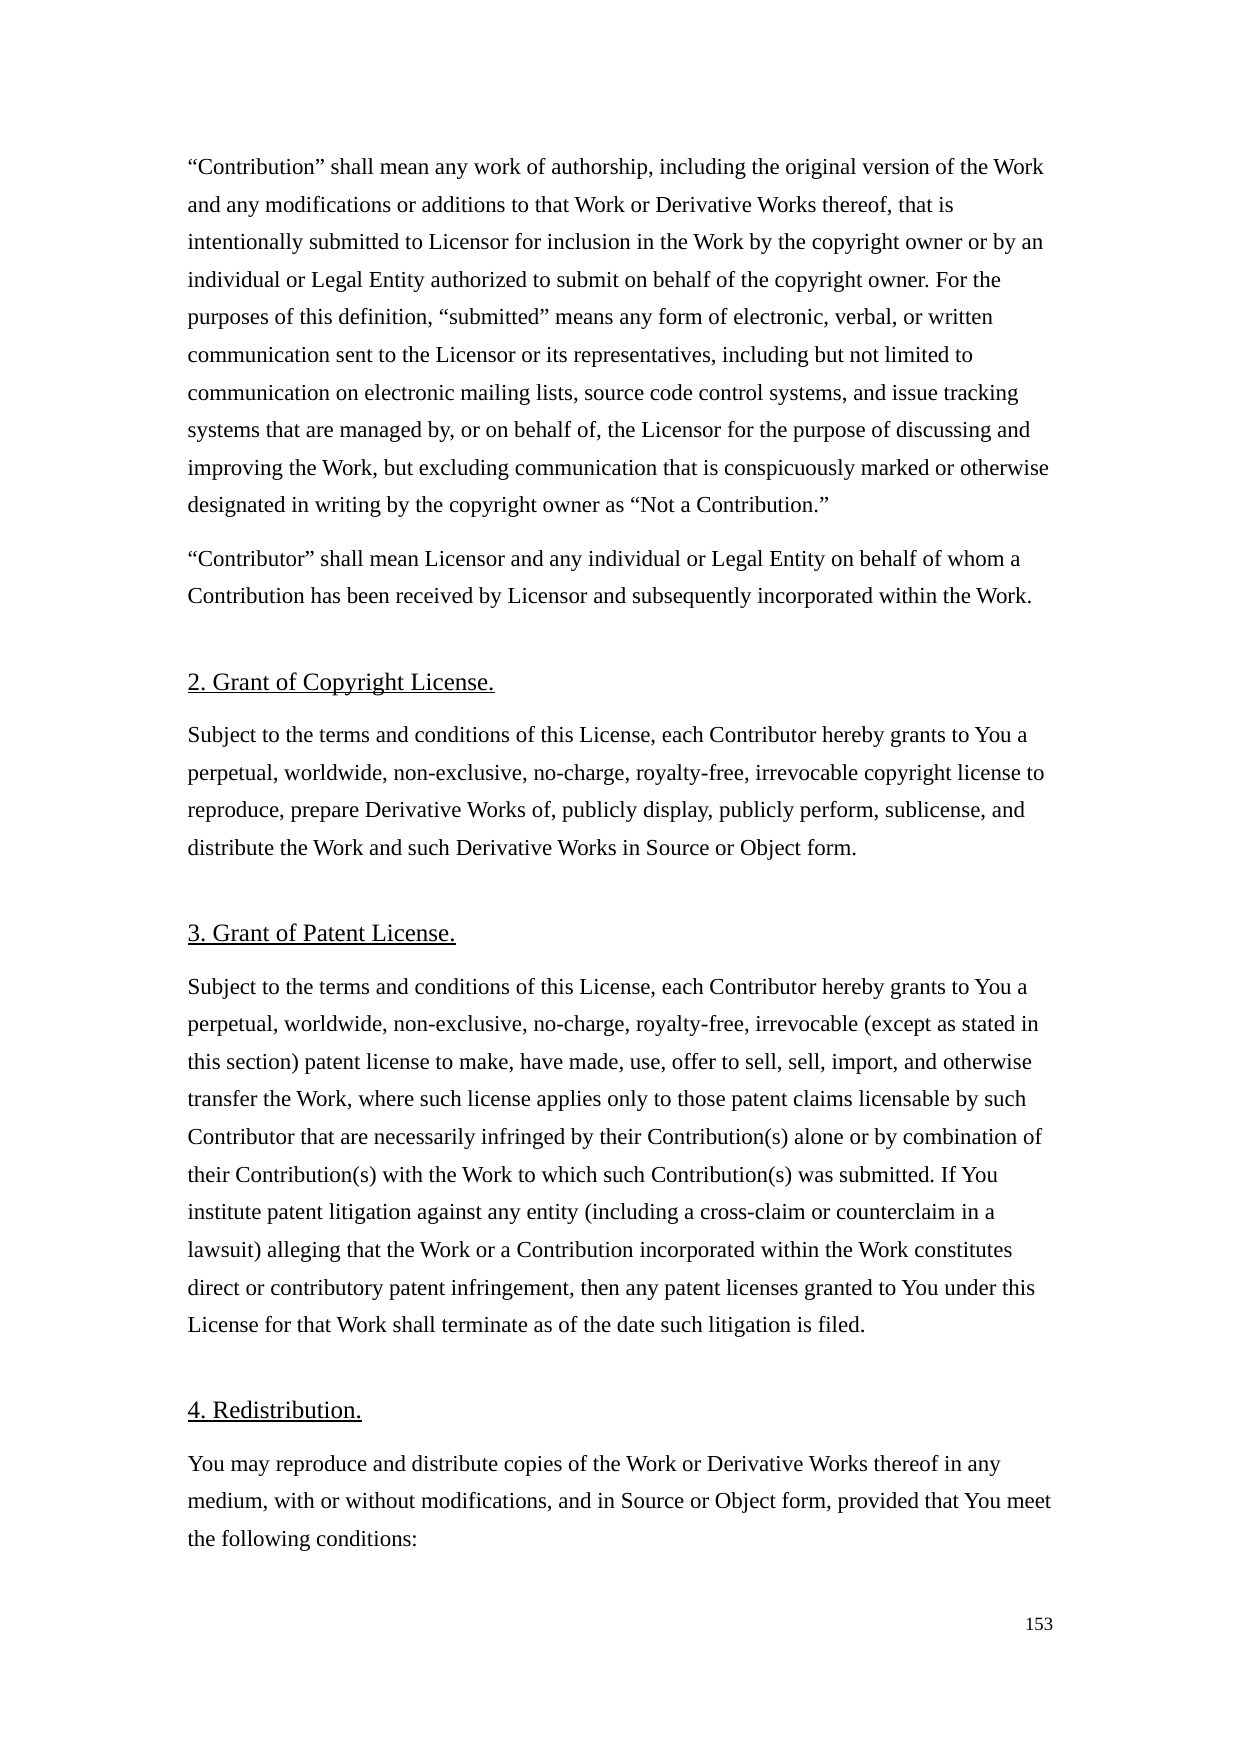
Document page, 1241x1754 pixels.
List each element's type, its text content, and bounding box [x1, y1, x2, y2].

text “Contribution” shall mean any work of authorship, including the original version of the Work and any modifications or additions to that Work or Derivative Works thereof, that is intentionally submitted to Licensor for inclusion in the Work by the copyright owner or by an individual or Legal Entity authorized to submit on behalf of the copyright owner. For the purposes of this definition, “submitted” means any form of electronic, verbal, or written communication sent to the Licensor or its representatives, including but not limited to communication on electronic mailing lists, source code control systems, and issue tracking systems that are managed by, or on behalf of, the Licensor for the purpose of discussing and improving the Work, but excluding communication that is conspicuously marked or otherwise designated in writing by the copyright owner as “Not a Contribution.” [187, 150, 1053, 521]
subtitle 3. Grant of Patent License. [187, 916, 1053, 949]
subtitle 2. Grant of Copyright License. [187, 665, 1053, 697]
text “Contributor” shall mean Licensor and any individual or Legal Entity on behalf of whom a Contribution has been received by Licensor and subsequently incorporated within the Work. [187, 542, 1053, 612]
subtitle 4. Redistribution. [187, 1393, 1053, 1426]
text Subject to the terms and conditions of this License, each Contributor hereby grants to You a perpetual, worldwide, non-exclusive, no-charge, royalty-free, irrevocable copyright license to reproduce, prepare Derivative Works of, publicly display, publicly perform, sublicense, and distribute the Work and such Derivative Works in Source or Object form. [187, 718, 1053, 863]
text Subject to the terms and conditions of this License, each Contributor hereby grants to You a perpetual, worldwide, non-exclusive, no-charge, royalty-free, irrevocable (except as stated in this section) patent license to make, have made, use, offer to sell, sell, import, and otherwise transfer the Work, where such license applies only to those patent claims licensable by such Contributor that are necessarily infringed by their Contribution(s) alone or by combination of their Contribution(s) with the Work to which such Contribution(s) was submitted. If You institute patent litigation against any entity (including a cross-claim or counterclaim in a lawsuit) alleging that the Work or a Contribution incorporated within the Work constitutes direct or contributory patent infringement, then any patent licenses granted to You under this License for that Work shall terminate as of the date such litigation is filed. [187, 970, 1053, 1341]
text You may reproduce and distribute copies of the Work or Derivative Works thereof in any medium, with or without modifications, and in Source or Object form, provided that You meet the following conditions: [187, 1447, 1053, 1554]
